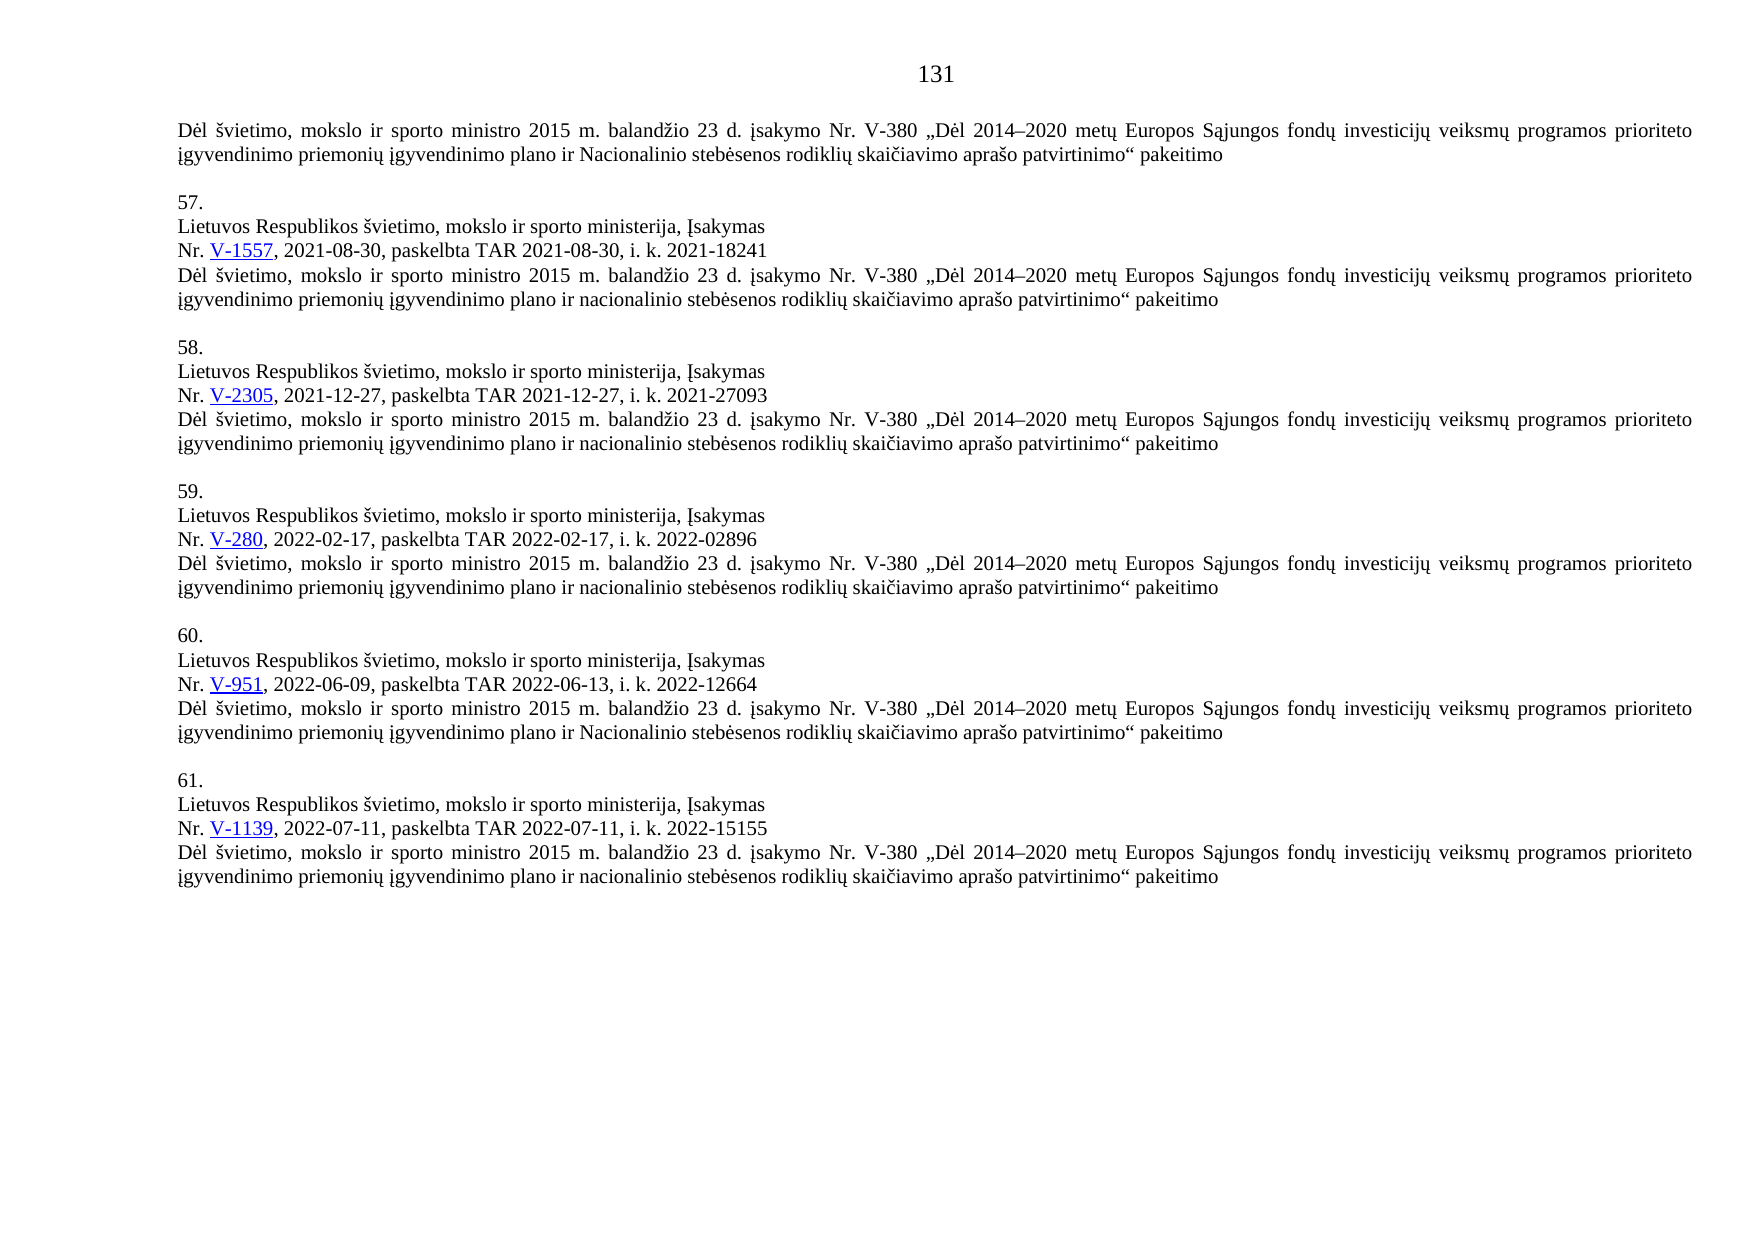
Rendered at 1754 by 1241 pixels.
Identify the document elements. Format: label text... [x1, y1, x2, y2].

text Lietuvos Respublikos švietimo, mokslo ir sporto ministerija, Įsakymas [177, 647, 1695, 672]
text Dėl švietimo, mokslo ir sporto ministro 2015 m. balandžio 23 d. įsakymo Nr. V-380 „Dėl 2014–2020 metų Europos Sąjungos fondų investicijų veiksmų programos prioriteto įgyvendinimo priemonių įgyvendinimo plano ir nacionalinio stebėsenos rodiklių skaičiavimo aprašo patvirtinimo“ pakeitimo [177, 840, 1695, 888]
text Dėl švietimo, mokslo ir sporto ministro 2015 m. balandžio 23 d. įsakymo Nr. V-380 „Dėl 2014–2020 metų Europos Sąjungos fondų investicijų veiksmų programos prioriteto įgyvendinimo priemonių įgyvendinimo plano ir nacionalinio stebėsenos rodiklių skaičiavimo aprašo patvirtinimo“ pakeitimo [177, 262, 1695, 311]
text Nr. V-280, 2022-02-17, paskelbta TAR 2022-02-17, i. k. 2022-02896 [177, 527, 1695, 551]
text 58. [177, 335, 1695, 359]
text Dėl švietimo, mokslo ir sporto ministro 2015 m. balandžio 23 d. įsakymo Nr. V-380 „Dėl 2014–2020 metų Europos Sąjungos fondų investicijų veiksmų programos prioriteto įgyvendinimo priemonių įgyvendinimo plano ir nacionalinio stebėsenos rodiklių skaičiavimo aprašo patvirtinimo“ pakeitimo [177, 407, 1695, 455]
text Lietuvos Respublikos švietimo, mokslo ir sporto ministerija, Įsakymas [177, 359, 1695, 383]
text Lietuvos Respublikos švietimo, mokslo ir sporto ministerija, Įsakymas [177, 214, 1695, 238]
text Nr. V-2305, 2021-12-27, paskelbta TAR 2021-12-27, i. k. 2021-27093 [177, 383, 1695, 407]
text 60. [177, 623, 1695, 647]
text Nr. V-951, 2022-06-09, paskelbta TAR 2022-06-13, i. k. 2022-12664 [177, 672, 1695, 696]
text 57. [177, 190, 1695, 214]
text 59. [177, 479, 1695, 503]
text 61. [177, 768, 1695, 792]
text Lietuvos Respublikos švietimo, mokslo ir sporto ministerija, Įsakymas [177, 503, 1695, 527]
text Nr. V-1557, 2021-08-30, paskelbta TAR 2021-08-30, i. k. 2021-18241 [177, 238, 1695, 262]
text Dėl švietimo, mokslo ir sporto ministro 2015 m. balandžio 23 d. įsakymo Nr. V-380 „Dėl 2014–2020 metų Europos Sąjungos fondų investicijų veiksmų programos prioriteto įgyvendinimo priemonių įgyvendinimo plano ir Nacionalinio stebėsenos rodiklių skaičiavimo aprašo patvirtinimo“ pakeitimo [177, 696, 1695, 744]
text Dėl švietimo, mokslo ir sporto ministro 2015 m. balandžio 23 d. įsakymo Nr. V-380 „Dėl 2014–2020 metų Europos Sąjungos fondų investicijų veiksmų programos prioriteto įgyvendinimo priemonių įgyvendinimo plano ir Nacionalinio stebėsenos rodiklių skaičiavimo aprašo patvirtinimo“ pakeitimo [177, 118, 1695, 166]
text Dėl švietimo, mokslo ir sporto ministro 2015 m. balandžio 23 d. įsakymo Nr. V-380 „Dėl 2014–2020 metų Europos Sąjungos fondų investicijų veiksmų programos prioriteto įgyvendinimo priemonių įgyvendinimo plano ir nacionalinio stebėsenos rodiklių skaičiavimo aprašo patvirtinimo“ pakeitimo [177, 551, 1695, 599]
text Nr. V-1139, 2022-07-11, paskelbta TAR 2022-07-11, i. k. 2022-15155 [177, 816, 1695, 840]
text Lietuvos Respublikos švietimo, mokslo ir sporto ministerija, Įsakymas [177, 792, 1695, 816]
